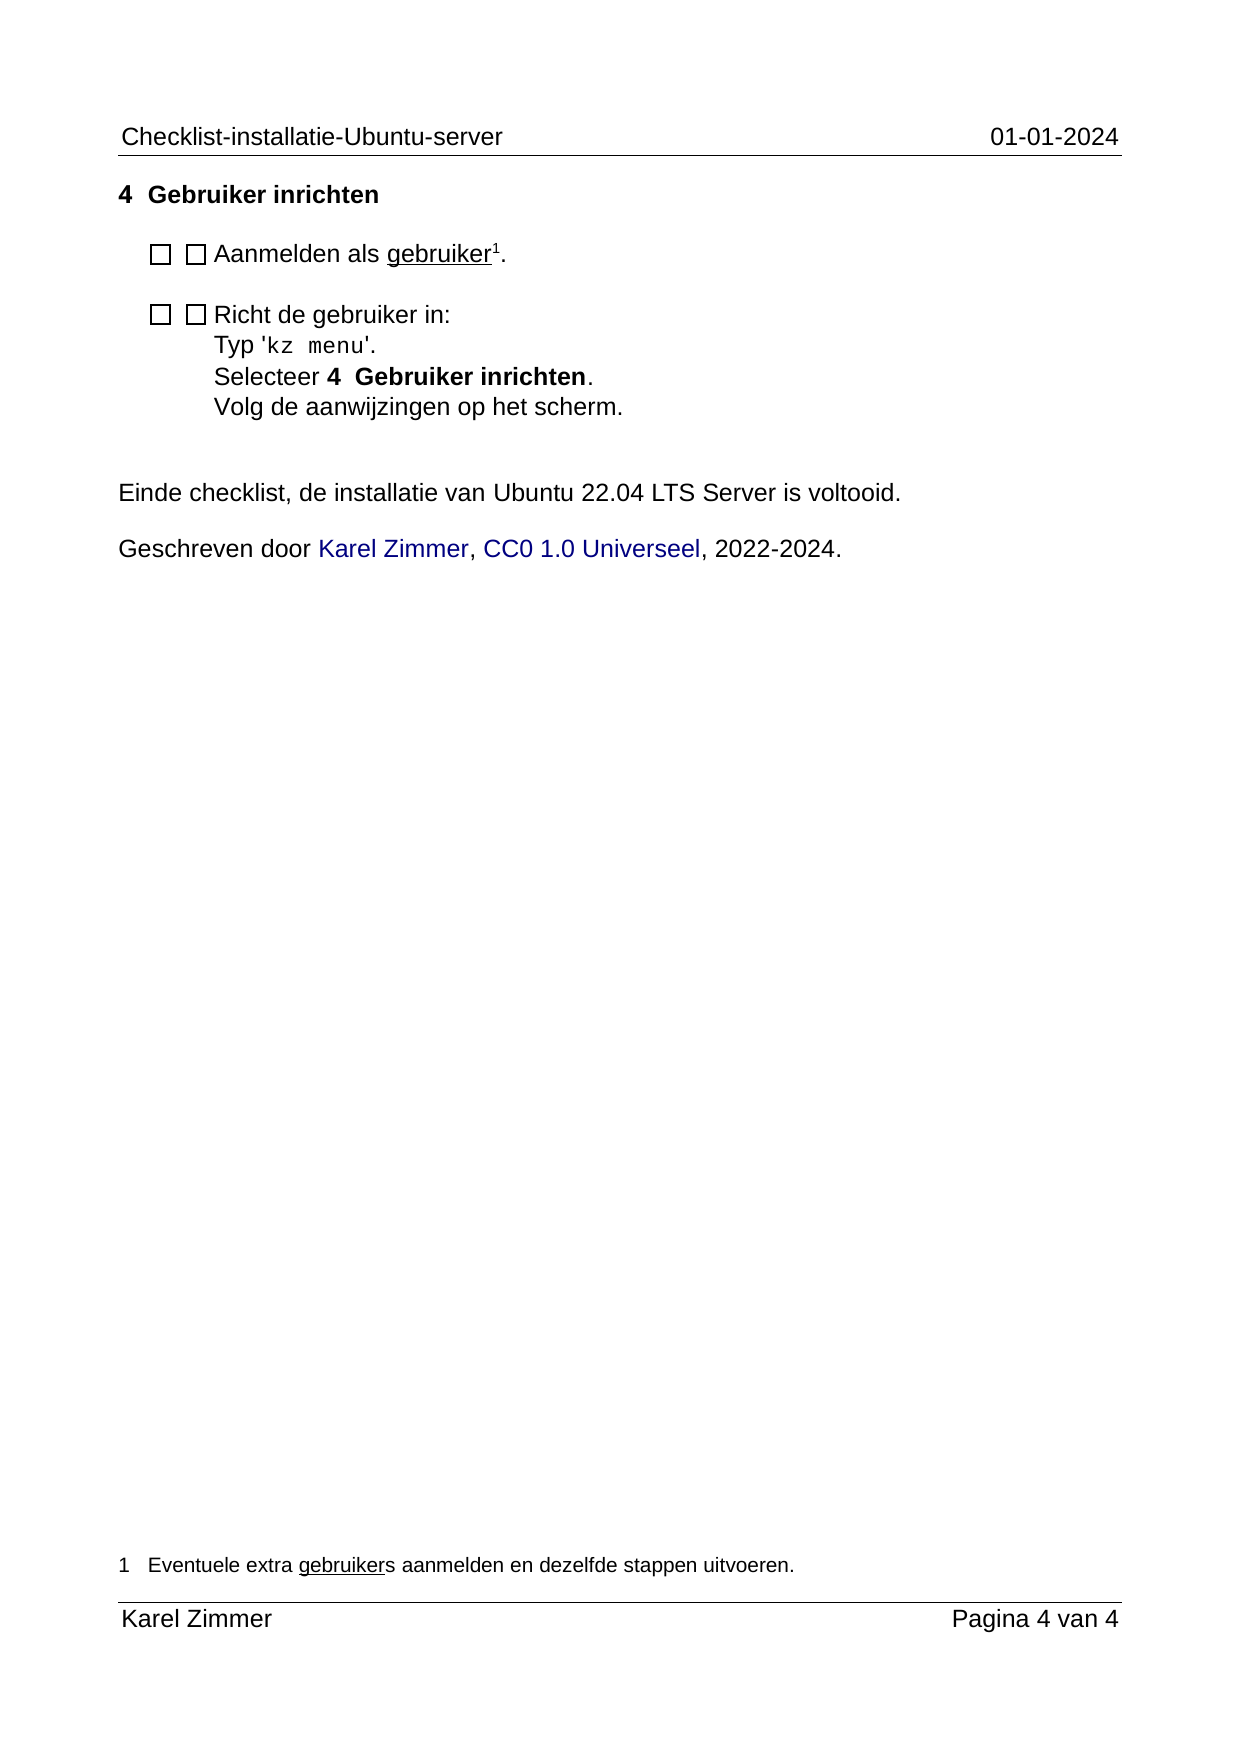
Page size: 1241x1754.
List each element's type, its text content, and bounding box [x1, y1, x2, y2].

table_cell Selecteer 4 Gebruiker inrichten. [213, 362, 1122, 392]
table_header [177, 239, 213, 269]
table_cell Richt de gebruiker in: [213, 300, 1122, 330]
table_cell Typ 'kz menu'. [213, 330, 1122, 362]
table_cell [118, 330, 142, 362]
text Geschreven door Karel Zimmer, CC0 1.0 Universeel, 2022-2024. [118, 534, 1122, 563]
table_cell [142, 330, 177, 362]
table_cell [142, 300, 177, 330]
table_header Aanmelden als gebruiker. [213, 239, 1122, 269]
table_header [118, 239, 142, 269]
table_cell [118, 362, 142, 392]
list Gebruiker inrichten [118, 177, 1122, 211]
table_cell [142, 392, 177, 422]
table_cell [177, 362, 213, 392]
table_cell [177, 300, 213, 330]
table_cell [177, 269, 213, 300]
table_cell [213, 269, 1122, 300]
table_cell [118, 392, 142, 422]
table_cell [142, 269, 177, 300]
table_header [142, 239, 177, 269]
table_cell [142, 362, 177, 392]
text Einde checklist, de installatie van Ubuntu 22.04 LTS Server is voltooid. [118, 478, 1122, 507]
table_cell [177, 330, 213, 362]
table_cell [177, 392, 213, 422]
table_cell [118, 269, 142, 300]
table_cell [118, 300, 142, 330]
table_cell Volg de aanwijzingen op het scherm. [213, 392, 1122, 422]
